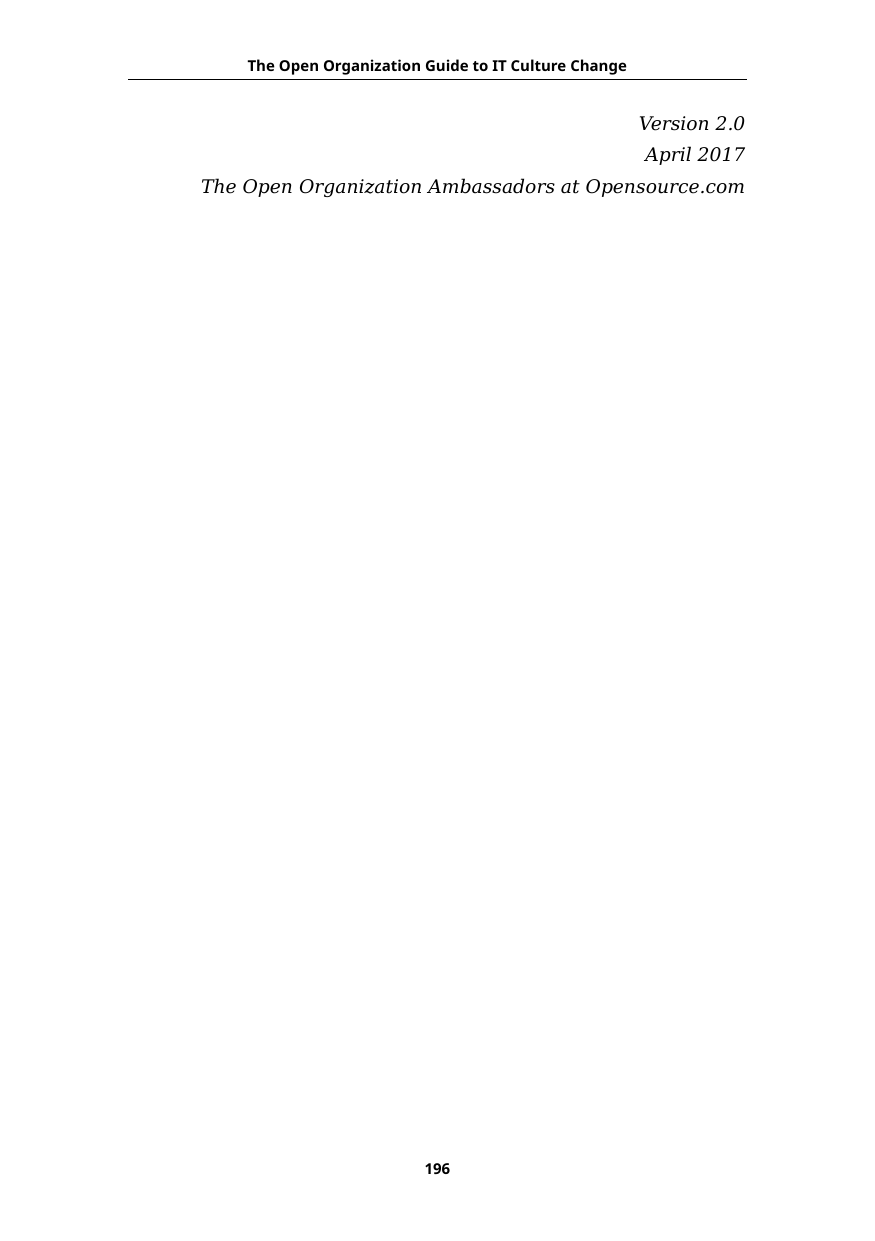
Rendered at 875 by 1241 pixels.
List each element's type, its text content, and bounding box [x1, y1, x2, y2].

text Version 2.0 April 2017 The Open Organization Ambassadors at Opensource.com [127, 112, 747, 198]
